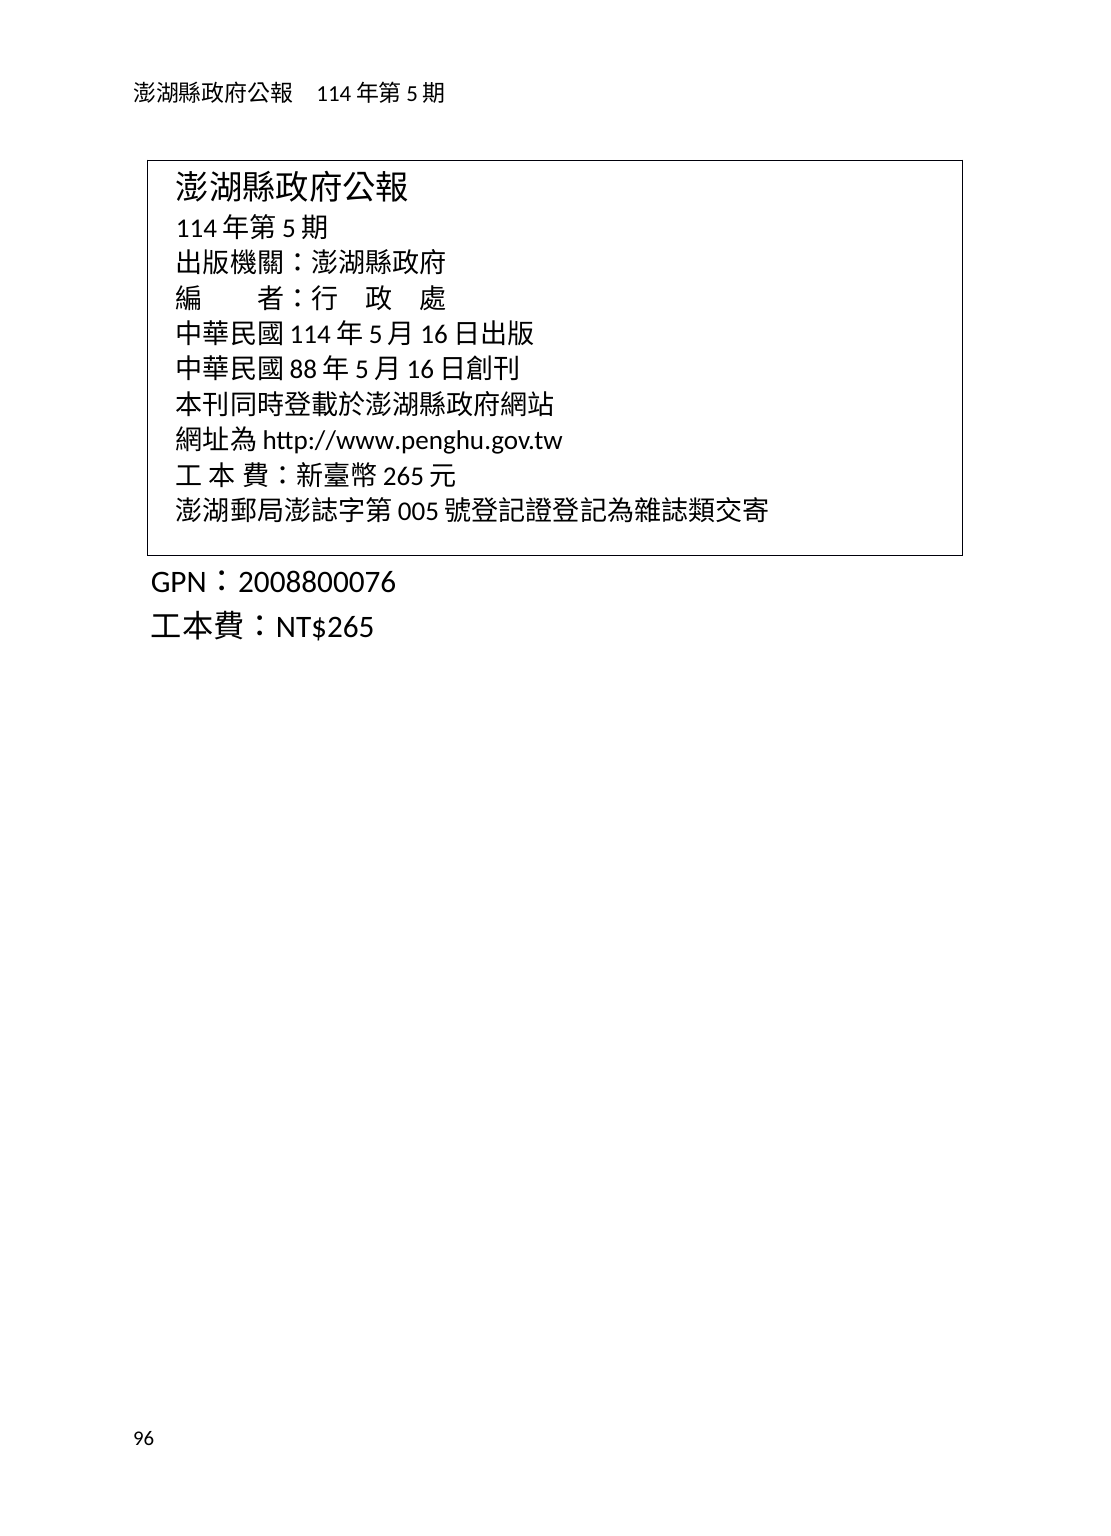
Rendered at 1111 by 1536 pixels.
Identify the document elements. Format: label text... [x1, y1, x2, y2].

table_header 澎湖縣政府公報 114年第5期 出版機關：澎湖縣政府 編 者：行 政 處 中華民國114年5月16日出版 中華民國88年5月16日創刊 本刊同時登載於澎湖縣政府網站 網址為http://www.penghu.gov.tw 工 本 費：新臺幣265元 澎湖郵局澎誌字第005號登記證登記為雜誌類交寄 [148, 161, 962, 555]
table_cell GPN：2008800076 工本費：NT$265 [148, 556, 963, 673]
